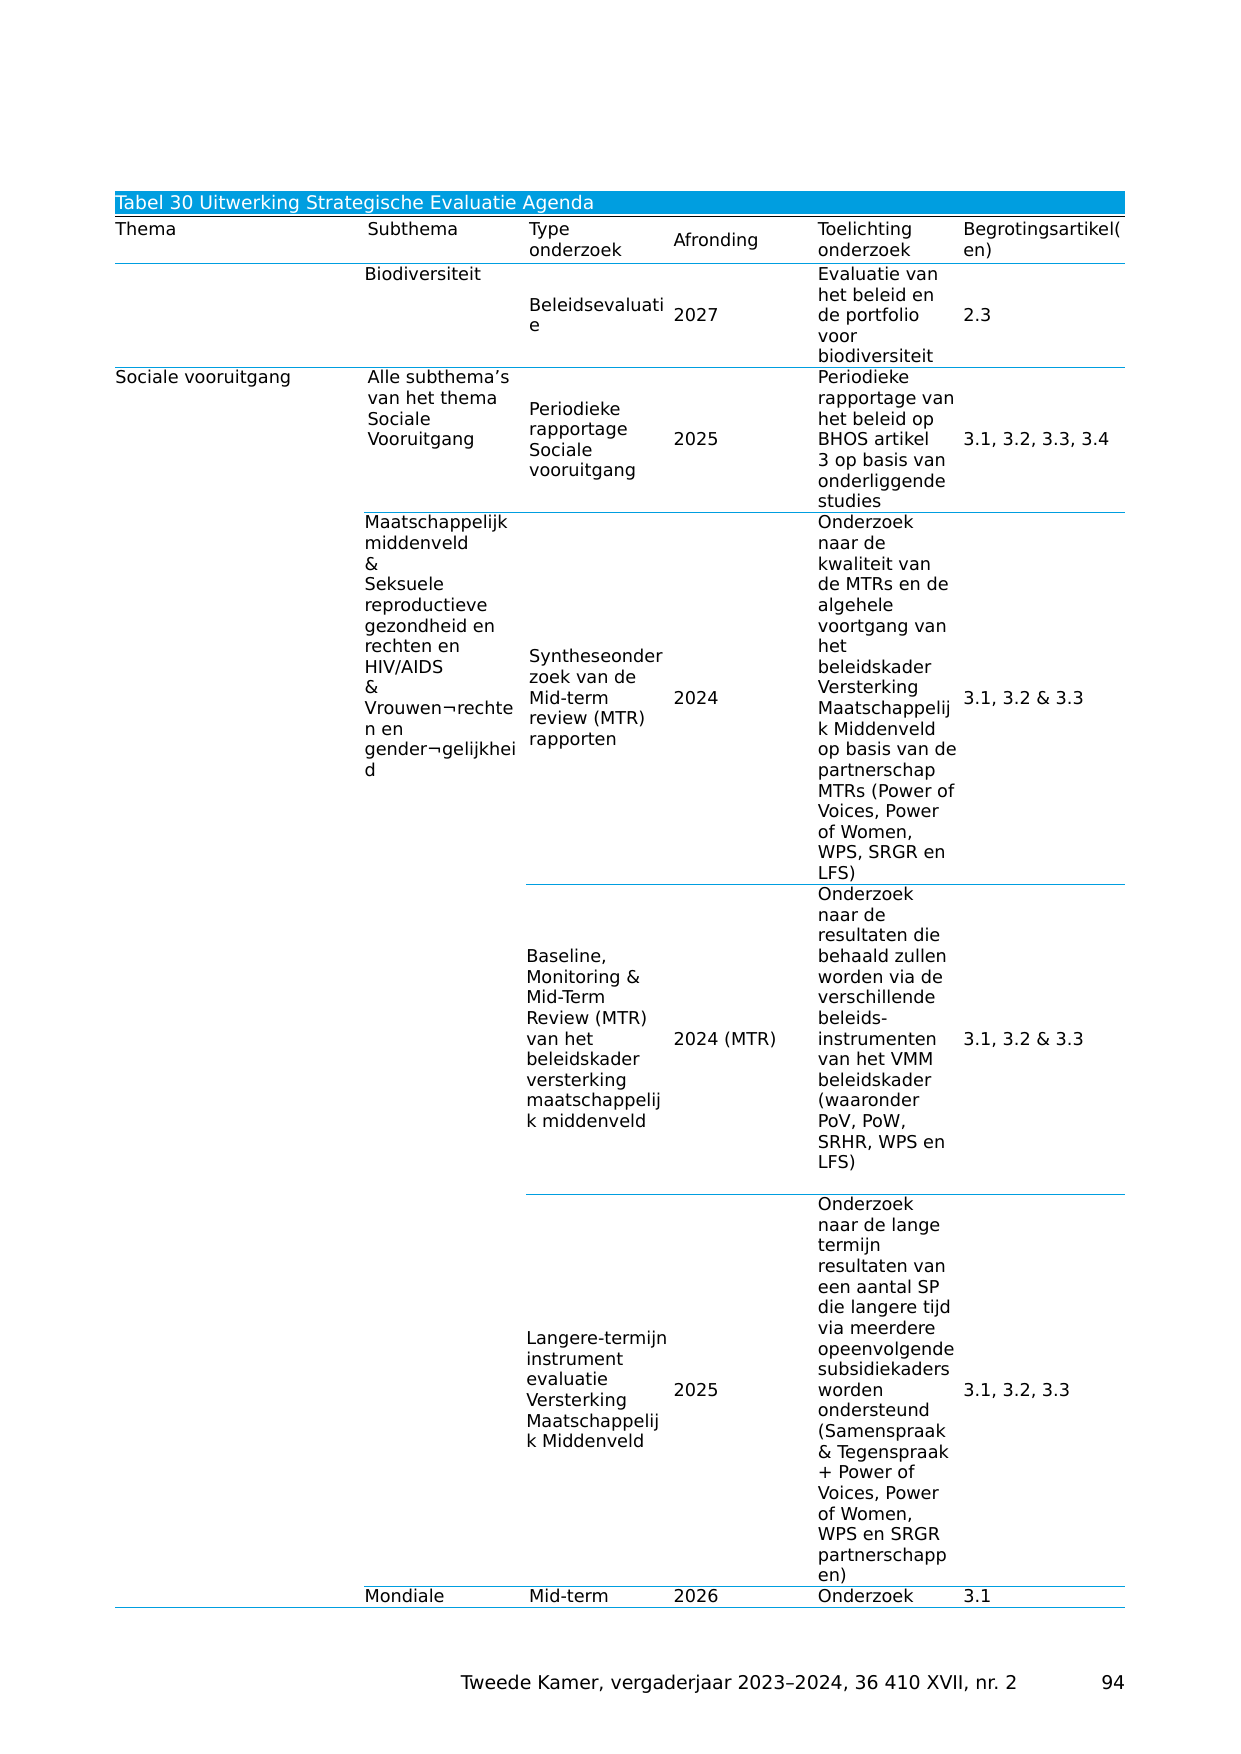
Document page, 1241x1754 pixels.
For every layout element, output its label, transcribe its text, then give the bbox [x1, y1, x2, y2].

table_cell Langere-termijn instrument evaluatie Versterking Maatschappelijk Middenveld [526, 1195, 670, 1586]
table_cell Type onderzoek [526, 217, 670, 263]
table_cell Mondiale [364, 1587, 526, 1607]
table_cell 2024 [670, 513, 815, 884]
table_cell Maatschappelijk middenveld & Seksuele reproductieve gezondheid en rechten en HIV/AIDS & Vrouwen¬rechten en gender¬gelijkheid [364, 513, 526, 1586]
table_cell 3.1, 3.2 & 3.3 [960, 513, 1125, 884]
table_cell Toelichting onderzoek [815, 217, 960, 263]
table_cell 3.1, 3.2, 3.3, 3.4 [960, 368, 1125, 512]
table_cell 2024 (MTR) [670, 885, 815, 1193]
table_cell Periodieke rapportage Sociale vooruitgang [526, 368, 670, 512]
table_cell 2025 [670, 1195, 815, 1586]
table_cell Subthema [364, 217, 526, 263]
table_cell Beleidsevaluatie [526, 264, 670, 367]
table_cell Sociale vooruitgang [115, 368, 364, 1607]
table_cell Onderzoek naar de resultaten die behaald zullen worden via de verschillende beleids- instrumenten van het VMM beleidskader (waaronder PoV, PoW, SRHR, WPS en LFS) [815, 885, 960, 1193]
table_cell Alle subthema’s van het thema Sociale Vooruitgang [364, 368, 526, 512]
table_cell Evaluatie van het beleid en de portfolio voor biodiversiteit [815, 264, 960, 367]
table_cell 2026 [670, 1587, 815, 1607]
table_cell Mid-term [526, 1587, 670, 1607]
table_cell Afronding [670, 217, 815, 263]
table_cell 2025 [670, 368, 815, 512]
table_cell 3.1, 3.2 & 3.3 [960, 885, 1125, 1193]
table_cell Onderzoek naar de lange termijn resultaten van een aantal SP die langere tijd via meerdere opeenvolgende subsidiekaders worden ondersteund (Samenspraak & Tegenspraak + Power of Voices, Power of Women, WPS en SRGR partnerschappen) [815, 1195, 960, 1586]
table_cell Onderzoek [815, 1587, 960, 1607]
table_cell 2.3 [960, 264, 1125, 367]
table_cell Onderzoek naar de kwaliteit van de MTRs en de algehele voortgang van het beleidskader Versterking Maatschappelijk Middenveld op basis van de partnerschap MTRs (Power of Voices, Power of Women, WPS, SRGR en LFS) [815, 513, 960, 884]
table_cell Begrotingsartikel(en) [960, 217, 1125, 263]
table_cell Baseline, Monitoring & Mid-Term Review (MTR) van het beleidskader versterking maatschappelijk middenveld [526, 885, 670, 1193]
table_cell Thema [115, 217, 364, 263]
table_cell [115, 264, 364, 367]
table_cell Biodiversiteit [364, 264, 526, 367]
table_cell 2027 [670, 264, 815, 367]
table_cell Syntheseonderzoek van de Mid-term review (MTR) rapporten [526, 513, 670, 884]
table_cell 3.1, 3.2, 3.3 [960, 1195, 1125, 1586]
table_cell Periodieke rapportage van het beleid op BHOS artikel 3 op basis van onderliggende studies [815, 368, 960, 512]
table_cell 3.1 [960, 1587, 1125, 1607]
